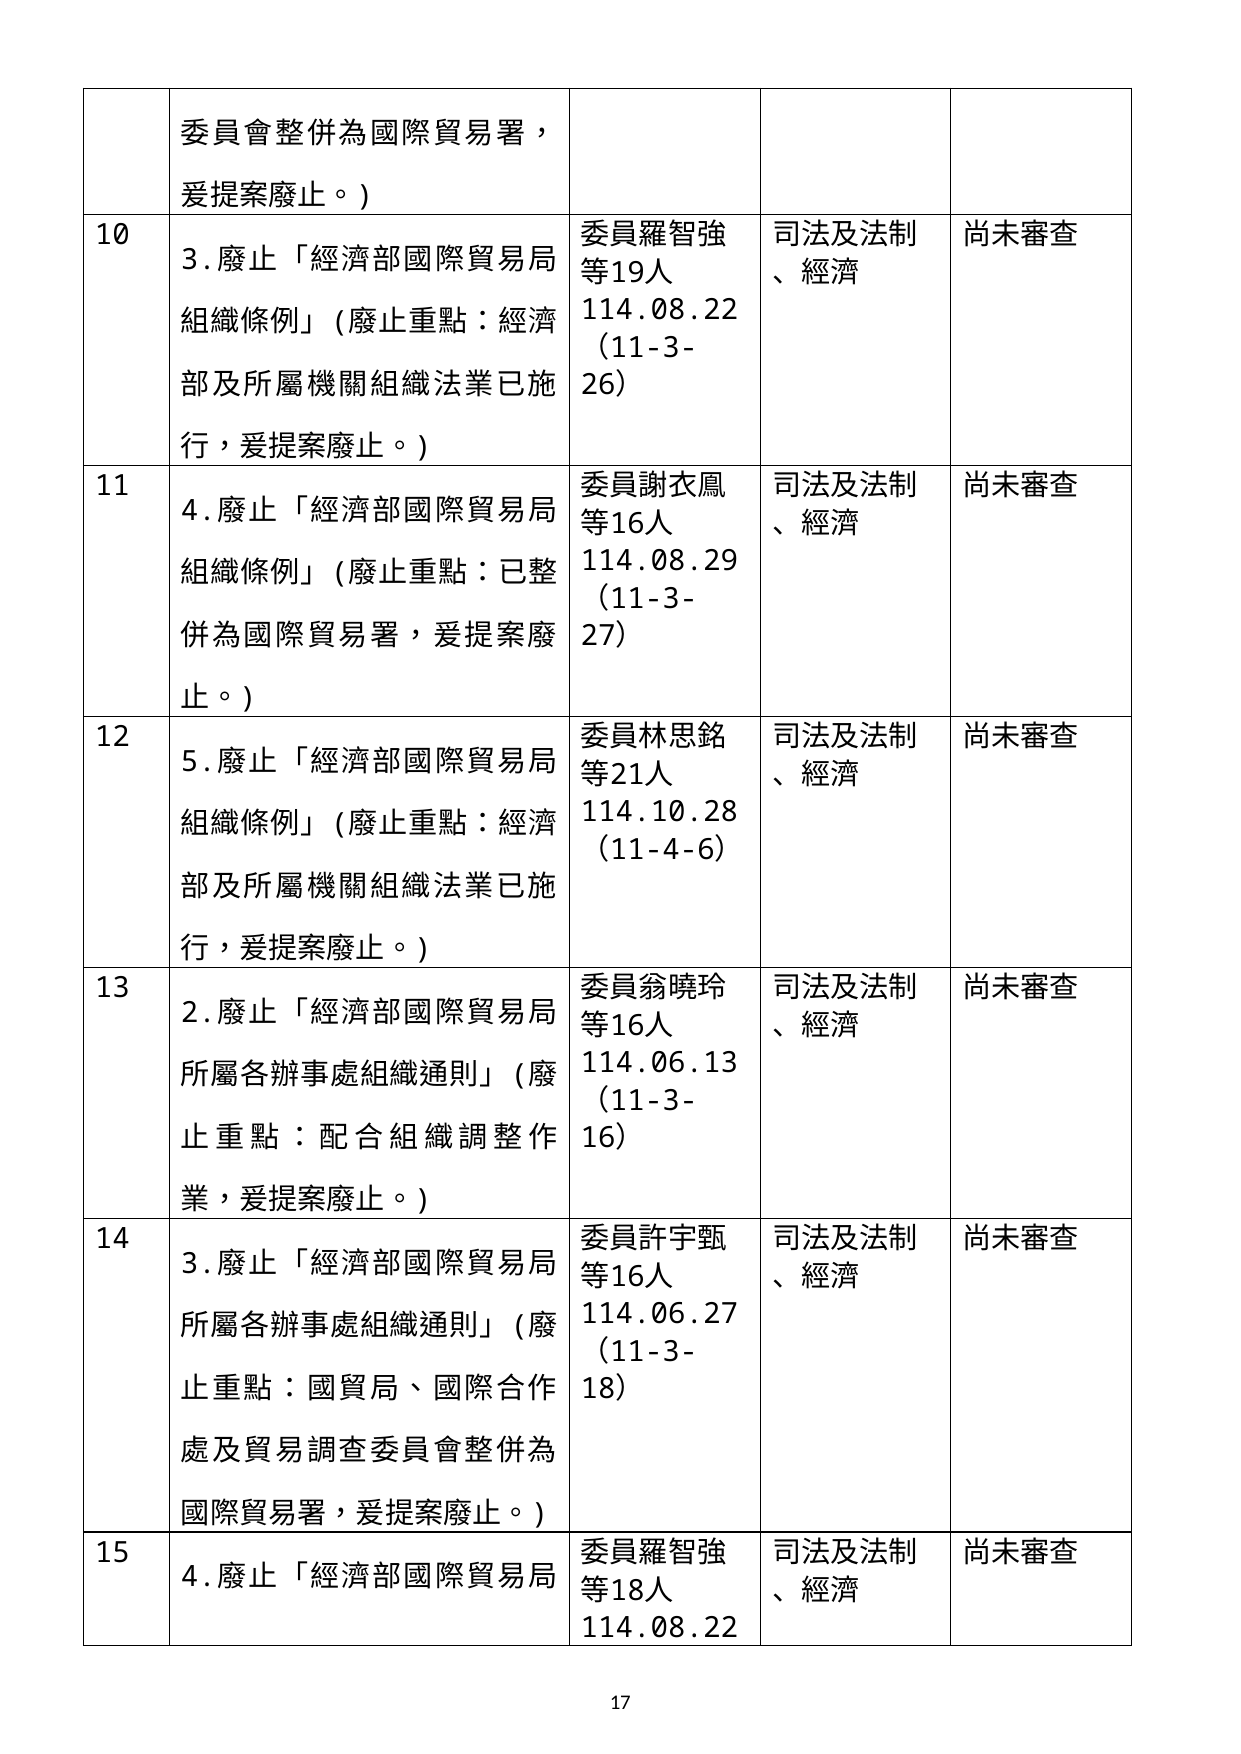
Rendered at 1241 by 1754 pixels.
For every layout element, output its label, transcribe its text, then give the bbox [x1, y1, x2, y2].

table_cell 委員謝衣鳯 等16人 114.08.29 （11-3-27） [570, 466, 760, 716]
table_cell [570, 89, 760, 214]
table_cell 11 [84, 466, 169, 716]
table_cell 3.廢止「經濟部國際貿易局組織條例」(廢止重點：經濟部及所屬機關組織法業已施行，爰提案廢止。) [170, 215, 569, 465]
table_cell 尚未審查 [951, 717, 1131, 967]
table_cell 10 [84, 215, 169, 465]
table_cell 委員羅智強 等18人 114.08.22 [570, 1533, 760, 1645]
table_cell 委員林思銘 等21人 114.10.28 （11-4-6） [570, 717, 760, 967]
table_cell 司法及法制、經濟 [761, 717, 950, 967]
table_cell 司法及法制、經濟 [761, 968, 950, 1218]
table_cell [761, 89, 950, 214]
table_cell 委員羅智強 等19人 114.08.22 （11-3-26） [570, 215, 760, 465]
table_cell 14 [84, 1219, 169, 1531]
table_cell 尚未審查 [951, 968, 1131, 1218]
table_cell 13 [84, 968, 169, 1218]
table_cell 委員會整併為國際貿易署，爰提案廢止。) [170, 89, 569, 214]
table_cell 司法及法制、經濟 [761, 1219, 950, 1531]
table_cell 委員許宇甄 等16人 114.06.27 （11-3-18） [570, 1219, 760, 1531]
table_cell 尚未審查 [951, 1533, 1131, 1645]
table_cell 委員翁曉玲 等16人 114.06.13 （11-3-16） [570, 968, 760, 1218]
table_cell 司法及法制、經濟 [761, 1533, 950, 1645]
table_cell 尚未審查 [951, 466, 1131, 716]
table_cell 2.廢止「經濟部國際貿易局所屬各辦事處組織通則」(廢止重點：配合組織調整作業，爰提案廢止。) [170, 968, 569, 1218]
table_cell [84, 89, 169, 214]
table_cell [951, 89, 1131, 214]
table_cell 尚未審查 [951, 1219, 1131, 1531]
table_cell 4.廢止「經濟部國際貿易局 [170, 1533, 569, 1645]
table_cell 4.廢止「經濟部國際貿易局組織條例」(廢止重點：已整併為國際貿易署，爰提案廢止。) [170, 466, 569, 716]
table_cell 5.廢止「經濟部國際貿易局組織條例」(廢止重點：經濟部及所屬機關組織法業已施行，爰提案廢止。) [170, 717, 569, 967]
table_cell 司法及法制、經濟 [761, 215, 950, 465]
table_cell 3.廢止「經濟部國際貿易局所屬各辦事處組織通則」(廢止重點：國貿局、國際合作處及貿易調查委員會整併為國際貿易署，爰提案廢止。) [170, 1219, 569, 1531]
table_cell 12 [84, 717, 169, 967]
table_cell 15 [84, 1533, 169, 1645]
table_cell 司法及法制、經濟 [761, 466, 950, 716]
table_cell 尚未審查 [951, 215, 1131, 465]
